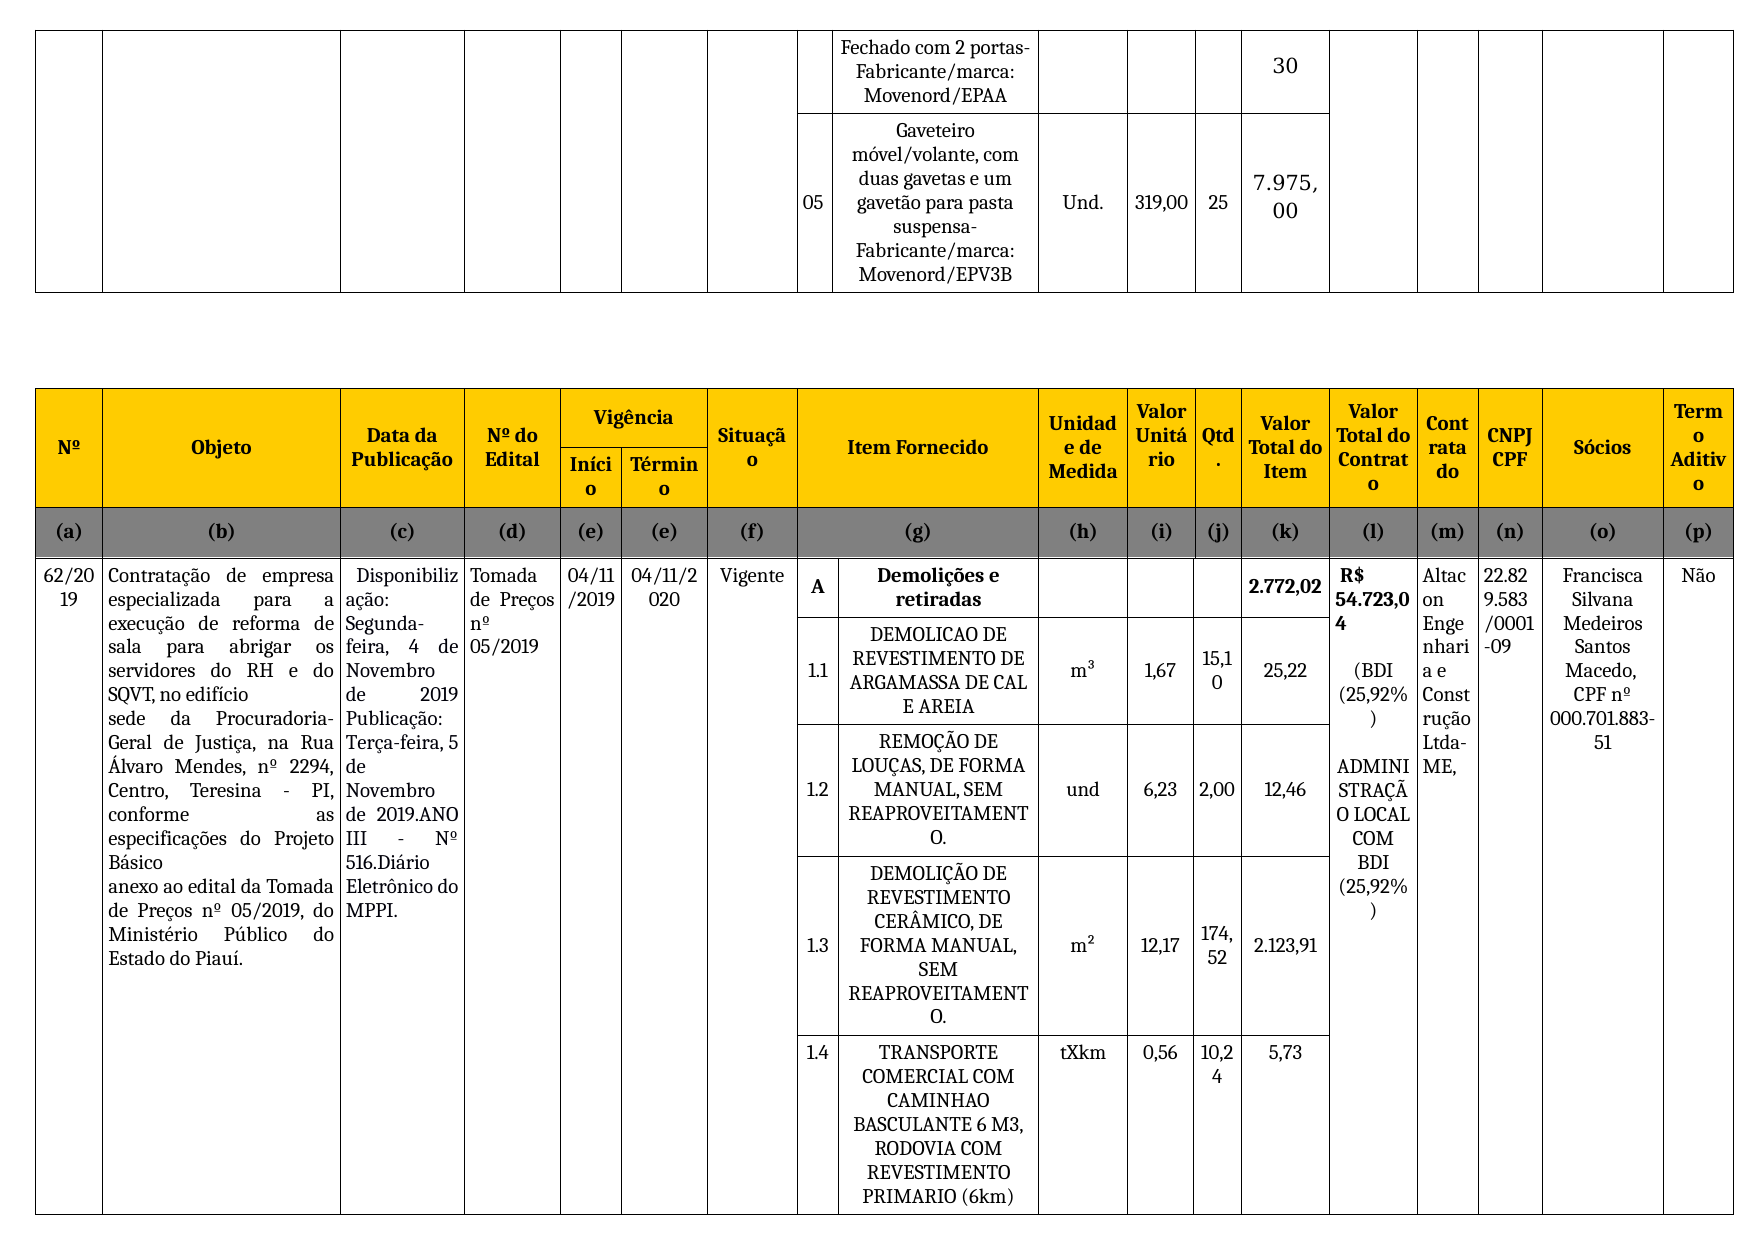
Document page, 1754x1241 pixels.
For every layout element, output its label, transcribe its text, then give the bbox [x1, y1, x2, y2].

table_cell 1.2 [798, 725, 838, 856]
table_cell Contratação de empresa especializada para a execução de reforma de sala para abrigar os servidores do RH e do SQVT, no edifício sede da Procuradoria-Geral de Justiça, na Rua Álvaro Mendes, nº 2294, Centro, Teresina - PI, conforme as especificações do Projeto Básico anexo ao edital da Tomada de Preços nº 05/2019, do Ministério Público do Estado do Piauí. [103, 559, 340, 1214]
table_cell 174,52 [1194, 857, 1241, 1035]
table_cell 04/11/2020 [622, 559, 707, 1214]
table_cell Gaveteiro móvel/volante, com duas gavetas e um gavetão para pasta suspensa-Fabricante/marca: Movenord/EPV3B [833, 114, 1038, 292]
table_cell 6,23 [1128, 725, 1193, 856]
table_header Nº [36, 389, 102, 507]
table_cell (e) [622, 508, 707, 557]
table_cell (o) [1543, 508, 1663, 557]
table_cell 04/11/2019 [561, 559, 621, 1214]
table_cell 2.772,02 [1242, 559, 1329, 617]
table_cell (g) [798, 508, 1038, 557]
table_cell [341, 31, 464, 292]
table_cell und [1039, 725, 1127, 856]
table_cell (d) [465, 508, 560, 557]
table_cell [1196, 31, 1241, 113]
table_cell 1.3 [798, 857, 838, 1035]
table_header Contratado [1418, 389, 1478, 507]
table_cell (m) [1418, 508, 1478, 557]
table_cell DEMOLICAO DE REVESTIMENTO DE ARGAMASSA DE CAL E AREIA [839, 618, 1038, 724]
table_header Nº do Edital [465, 389, 560, 507]
table_cell [1330, 31, 1417, 292]
table_header Valor Total do Item [1242, 389, 1329, 507]
table_cell 5,73 [1242, 1036, 1329, 1214]
table_cell 7.975,00 [1242, 114, 1329, 292]
table_header Data da Publicação [341, 389, 464, 507]
table_cell (c) [341, 508, 464, 557]
table_cell tXkm [1039, 1036, 1127, 1214]
table_cell (k) [1242, 508, 1329, 557]
table_cell Demolições e retiradas [839, 559, 1038, 617]
table_cell 12,46 [1242, 725, 1329, 856]
table_cell (i) [1128, 508, 1195, 557]
table_cell Francisca Silvana Medeiros Santos Macedo, CPF nº 000.701.883-51 [1543, 559, 1663, 1214]
table_cell [1418, 31, 1478, 292]
table_cell (f) [708, 508, 797, 557]
table_cell [1194, 559, 1241, 617]
table_cell 10,24 [1194, 1036, 1241, 1214]
table_cell 05 [798, 114, 832, 292]
table_cell [1664, 31, 1733, 292]
table_cell Início [561, 448, 621, 507]
table_cell Vigente [708, 559, 797, 1214]
table_cell [708, 31, 797, 292]
table_cell 1.1 [798, 618, 838, 724]
table_header Item Fornecido [798, 389, 1038, 507]
table_cell 1.4 [798, 1036, 838, 1214]
table_cell m³ [1039, 618, 1127, 724]
table_cell 22.829.583/0001-09 [1479, 559, 1542, 1214]
table_cell 15,10 [1194, 618, 1241, 724]
table_header Qtd. [1196, 389, 1241, 507]
table_cell 62/2019 [36, 559, 102, 1214]
table_cell [622, 31, 707, 292]
table_cell (n) [1479, 508, 1542, 557]
table_cell (a) [36, 508, 102, 557]
table_cell REMOÇÃO DE LOUÇAS, DE FORMA MANUAL, SEM REAPROVEITAMENTO. [839, 725, 1038, 856]
table_cell [1128, 559, 1193, 617]
table_cell 0,56 [1128, 1036, 1193, 1214]
table_header Situação [708, 389, 797, 507]
table_cell 25,22 [1242, 618, 1329, 724]
table_cell 25 [1196, 114, 1241, 292]
table_cell [103, 31, 340, 292]
table_cell 319,00 [1128, 114, 1195, 292]
table_cell R$ 54.723,04 (BDI (25,92%) ADMINISTRAÇÃO LOCAL COM BDI (25,92%) [1330, 559, 1417, 1214]
table_cell [1128, 31, 1195, 113]
table_header Vigência [561, 389, 707, 447]
table_cell m² [1039, 857, 1127, 1035]
table_cell [1543, 31, 1663, 292]
table_cell A [798, 559, 838, 617]
table_cell (e) [561, 508, 621, 557]
table_cell 2,00 [1194, 725, 1241, 856]
table_cell (p) [1664, 508, 1733, 557]
table_cell (j) [1196, 508, 1241, 557]
table_cell Altacon Engenharia e Construção Ltda-ME, [1418, 559, 1478, 1214]
table_cell [798, 31, 832, 113]
table_header Valor Unitário [1128, 389, 1195, 507]
table_cell DEMOLIÇÃO DE REVESTIMENTO CERÂMICO, DE FORMA MANUAL, SEM REAPROVEITAMENTO. [839, 857, 1038, 1035]
table_cell 1,67 [1128, 618, 1193, 724]
table_cell 30 [1242, 31, 1329, 113]
table_header CNPJ CPF [1479, 389, 1542, 507]
table_cell [36, 31, 102, 292]
table_cell (h) [1039, 508, 1127, 557]
table_cell Término [622, 448, 707, 507]
table_cell [561, 31, 621, 292]
table_cell [465, 31, 560, 292]
table_cell Fechado com 2 portas-Fabricante/marca: Movenord/EPAA [833, 31, 1038, 113]
table_header Objeto [103, 389, 340, 507]
table_cell Disponibilização: Segunda-feira, 4 de Novembro de 2019 Publicação: Terça-feira, 5 de Novembro de 2019.ANO III - Nº 516.Diário Eletrônico do MPPI. [341, 559, 464, 1214]
table_header Unidade de Medida [1039, 389, 1127, 507]
table_cell Tomada de Preços nº 05/2019 [465, 559, 560, 1214]
table_header Valor Total do Contrato [1330, 389, 1417, 507]
table_cell [1039, 31, 1127, 113]
table_cell 12,17 [1128, 857, 1193, 1035]
table_cell Und. [1039, 114, 1127, 292]
table_cell Não [1664, 559, 1733, 1214]
table_header Sócios [1543, 389, 1663, 507]
table_cell [1479, 31, 1542, 292]
table_cell [1039, 559, 1127, 617]
table_cell 2.123,91 [1242, 857, 1329, 1035]
table_cell TRANSPORTE COMERCIAL COM CAMINHAO BASCULANTE 6 M3, RODOVIA COM REVESTIMENTO PRIMARIO (6km) [839, 1036, 1038, 1214]
table_cell (l) [1330, 508, 1417, 557]
table_header Termo Aditivo [1664, 389, 1733, 507]
table_cell (b) [103, 508, 340, 557]
